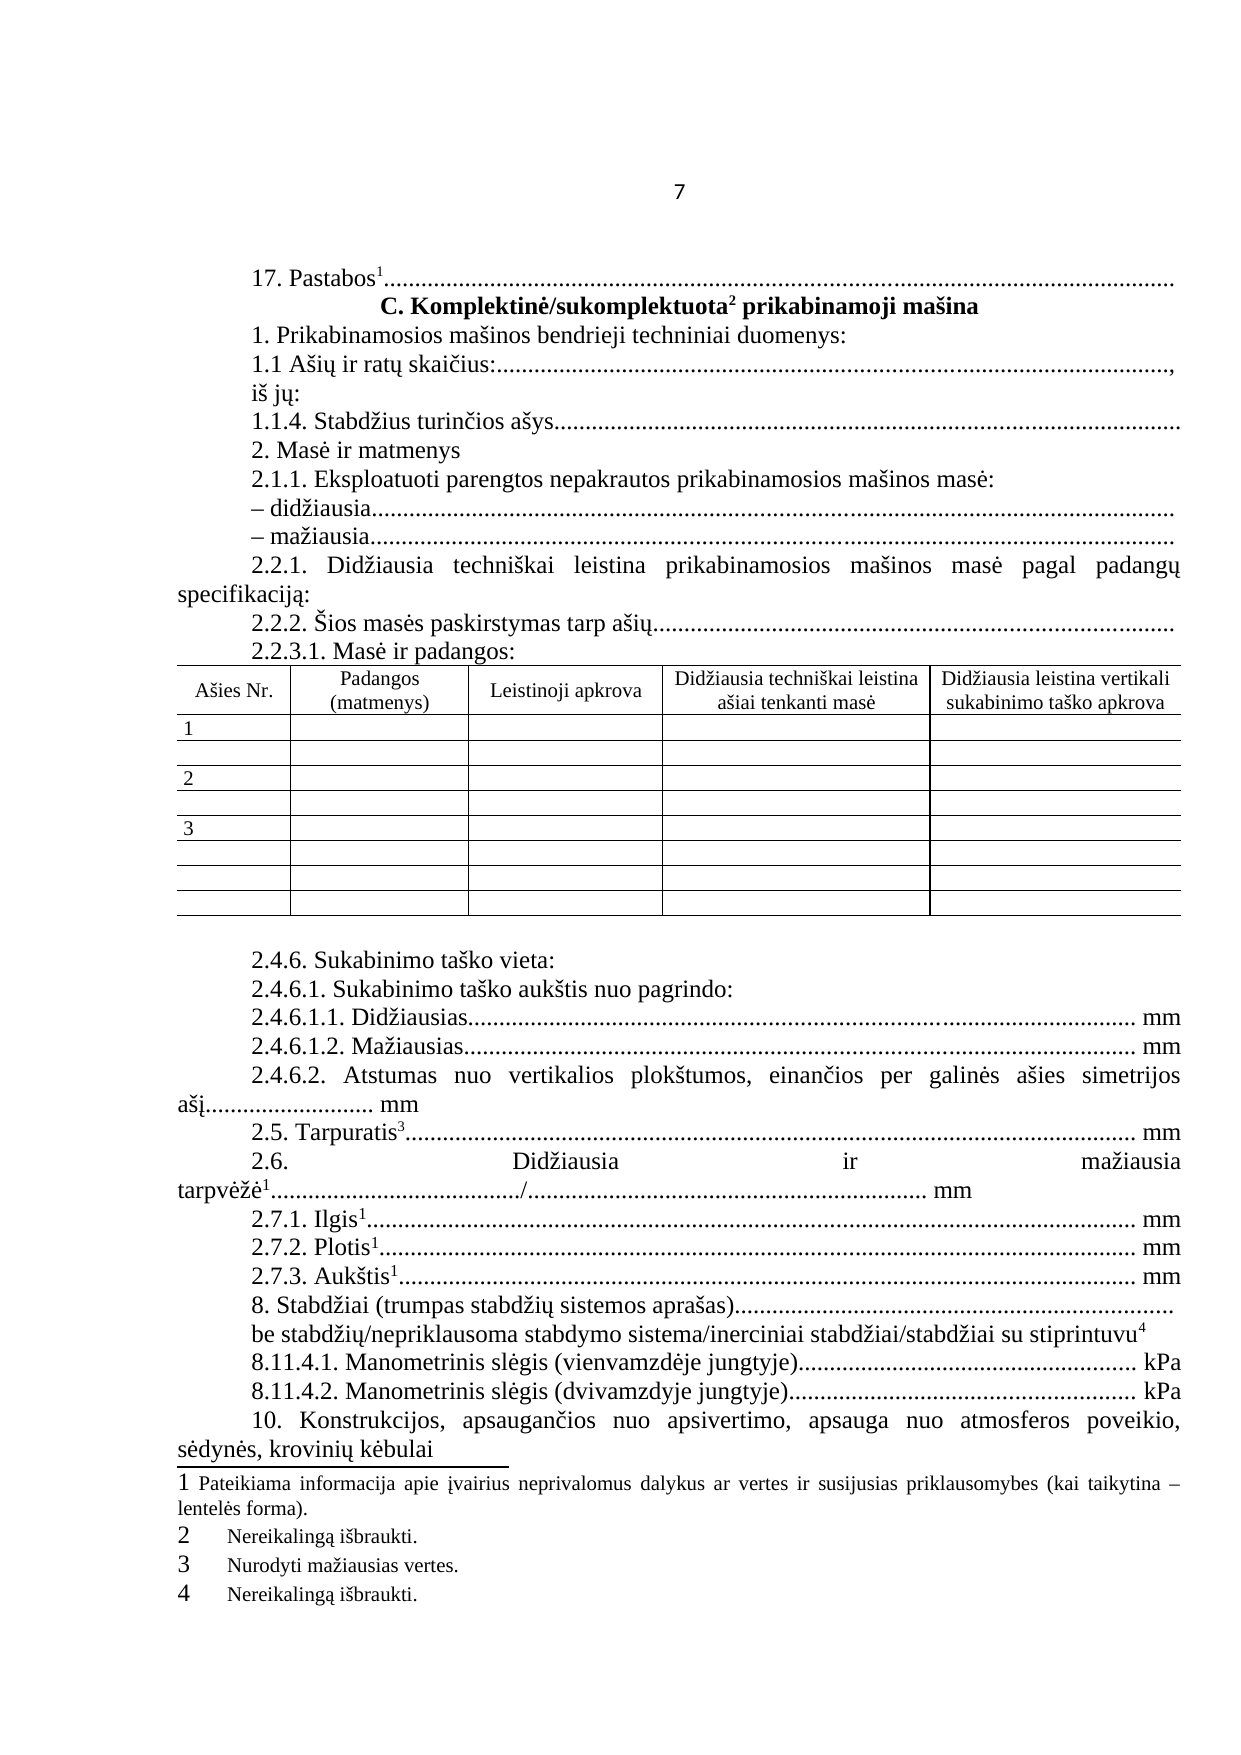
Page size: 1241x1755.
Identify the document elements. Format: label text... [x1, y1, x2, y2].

table_header Ašies Nr. [177, 666, 290, 714]
table_cell [663, 866, 929, 890]
table_cell [663, 816, 929, 840]
text 2. Masė ir matmenys [177, 435, 1181, 464]
table_cell [663, 715, 929, 739]
table_cell [469, 715, 662, 739]
text 1.1 Ašių ir ratų skaičius: .................................., [177, 349, 1181, 378]
table_cell [291, 741, 468, 764]
table_cell [177, 741, 290, 764]
text C. Komplektinė/sukomplektuota prikabinamoji mašina [177, 291, 1181, 320]
table_header Didžiausia techniškai leistina ašiai tenkanti masė [663, 666, 929, 714]
text Nurodyti mažiausias vertes. [177, 1549, 1181, 1578]
text 2.4.6.2. Atstumas nuo vertikalios plokštumos, einančios per galinės ašies simetrijos ašį........................... mm [177, 1060, 1181, 1117]
text 2.5. Tarpuratis ......................................... mm [177, 1117, 1181, 1146]
table_cell [469, 766, 662, 790]
text – didžiausia .................................................... [177, 493, 1181, 521]
text 1. Prikabinamosios mašinos bendrieji techniniai duomenys: [177, 320, 1181, 349]
table_cell [469, 791, 662, 815]
table_cell [177, 791, 290, 815]
table_cell [663, 766, 929, 790]
text 2.2.1. Didžiausia techniškai leistina prikabinamosios mašinos masė pagal padangų specifikaciją: [177, 550, 1181, 608]
table_cell [291, 841, 468, 865]
table_cell [663, 891, 929, 915]
table_header Padangos (matmenys) [291, 666, 468, 714]
table_cell [291, 715, 468, 739]
table_cell [291, 791, 468, 815]
table_cell [469, 841, 662, 865]
table_cell [469, 891, 662, 915]
table_cell 3 [177, 816, 290, 840]
table_cell [663, 741, 929, 764]
table_cell [931, 715, 1181, 739]
text be stabdžių/nepriklausoma stabdymo sistema/inerciniai stabdžiai/stabdžiai su stiprintuvu [177, 1319, 1181, 1347]
table_cell [291, 766, 468, 790]
text 17. Pastabos ............................................. [177, 263, 1181, 291]
text 2.6. Didžiausia ir mažiausia tarpvėžė1......................................../................................................................ mm [177, 1146, 1181, 1204]
text iš jų: [177, 378, 1181, 406]
text Pateikiama informacija apie įvairius neprivalomus dalykus ar vertes ir susijusias priklausomybes (kai taikytina – lentelės forma). [177, 1467, 1181, 1520]
table_cell [291, 891, 468, 915]
table_header Didžiausia leistina vertikali sukabinimo taško apkrova [931, 666, 1181, 714]
text Nereikalingą išbraukti. [177, 1578, 1181, 1606]
table_cell [663, 841, 929, 865]
text 2.4.6.1.2. Mažiausias .............................. mm [177, 1031, 1181, 1060]
table_cell [469, 741, 662, 764]
table_cell [469, 816, 662, 840]
text 2.4.6.1. Sukabinimo taško aukštis nuo pagrindo: [177, 974, 1181, 1002]
text 2.4.6. Sukabinimo taško vieta: [177, 945, 1181, 974]
text – mažiausia ..................................................... [177, 521, 1181, 550]
text 2.7.1. Ilgis1 .............................................. mm [177, 1204, 1181, 1232]
table_cell [931, 741, 1181, 764]
table_cell [931, 866, 1181, 890]
text 2.1.1. Eksploatuoti parengtos nepakrautos prikabinamosios mašinos masė: [177, 464, 1181, 493]
table_cell [291, 866, 468, 890]
table_cell [177, 866, 290, 890]
table_cell [931, 766, 1181, 790]
table_cell [931, 891, 1181, 915]
table_cell 2 [177, 766, 290, 790]
text 2.4.6.1.1. Didžiausias ............................... mm [177, 1002, 1181, 1031]
text 1.1.4. Stabdžius turinčios ašys ........................ [177, 406, 1181, 435]
table_cell [177, 841, 290, 865]
text 2.7.3. Aukštis1 ......................................... mm [177, 1261, 1181, 1290]
table_header Leistinoji apkrova [469, 666, 662, 714]
text 8.11.4.2. Manometrinis slėgis (dvivamzdyje jungtyje) kPa [177, 1376, 1181, 1405]
text 2.2.2. Šios masės paskirstymas tarp ašių ......... [177, 608, 1181, 636]
text 2.2.3.1. Masė ir padangos: [177, 636, 1181, 665]
text 2.7.2. Plotis1 ............................................. mm [177, 1232, 1181, 1261]
table_cell [177, 891, 290, 915]
text 10. Konstrukcijos, apsaugančios nuo apsivertimo, apsauga nuo atmosferos poveikio, sėdynės, krovinių kėbulai [177, 1405, 1181, 1462]
table_cell [663, 791, 929, 815]
table_cell [291, 816, 468, 840]
text 8.11.4.1. Manometrinis slėgis (vienvamzdėje jungtyje) kPa [177, 1347, 1181, 1376]
table_cell [931, 841, 1181, 865]
table_cell [469, 866, 662, 890]
table_cell 1 [177, 715, 290, 739]
text 8. Stabdžiai (trumpas stabdžių sistemos aprašas) [177, 1290, 1181, 1319]
table_cell [931, 791, 1181, 815]
table_cell [931, 816, 1181, 840]
text Nereikalingą išbraukti. [177, 1520, 1181, 1549]
